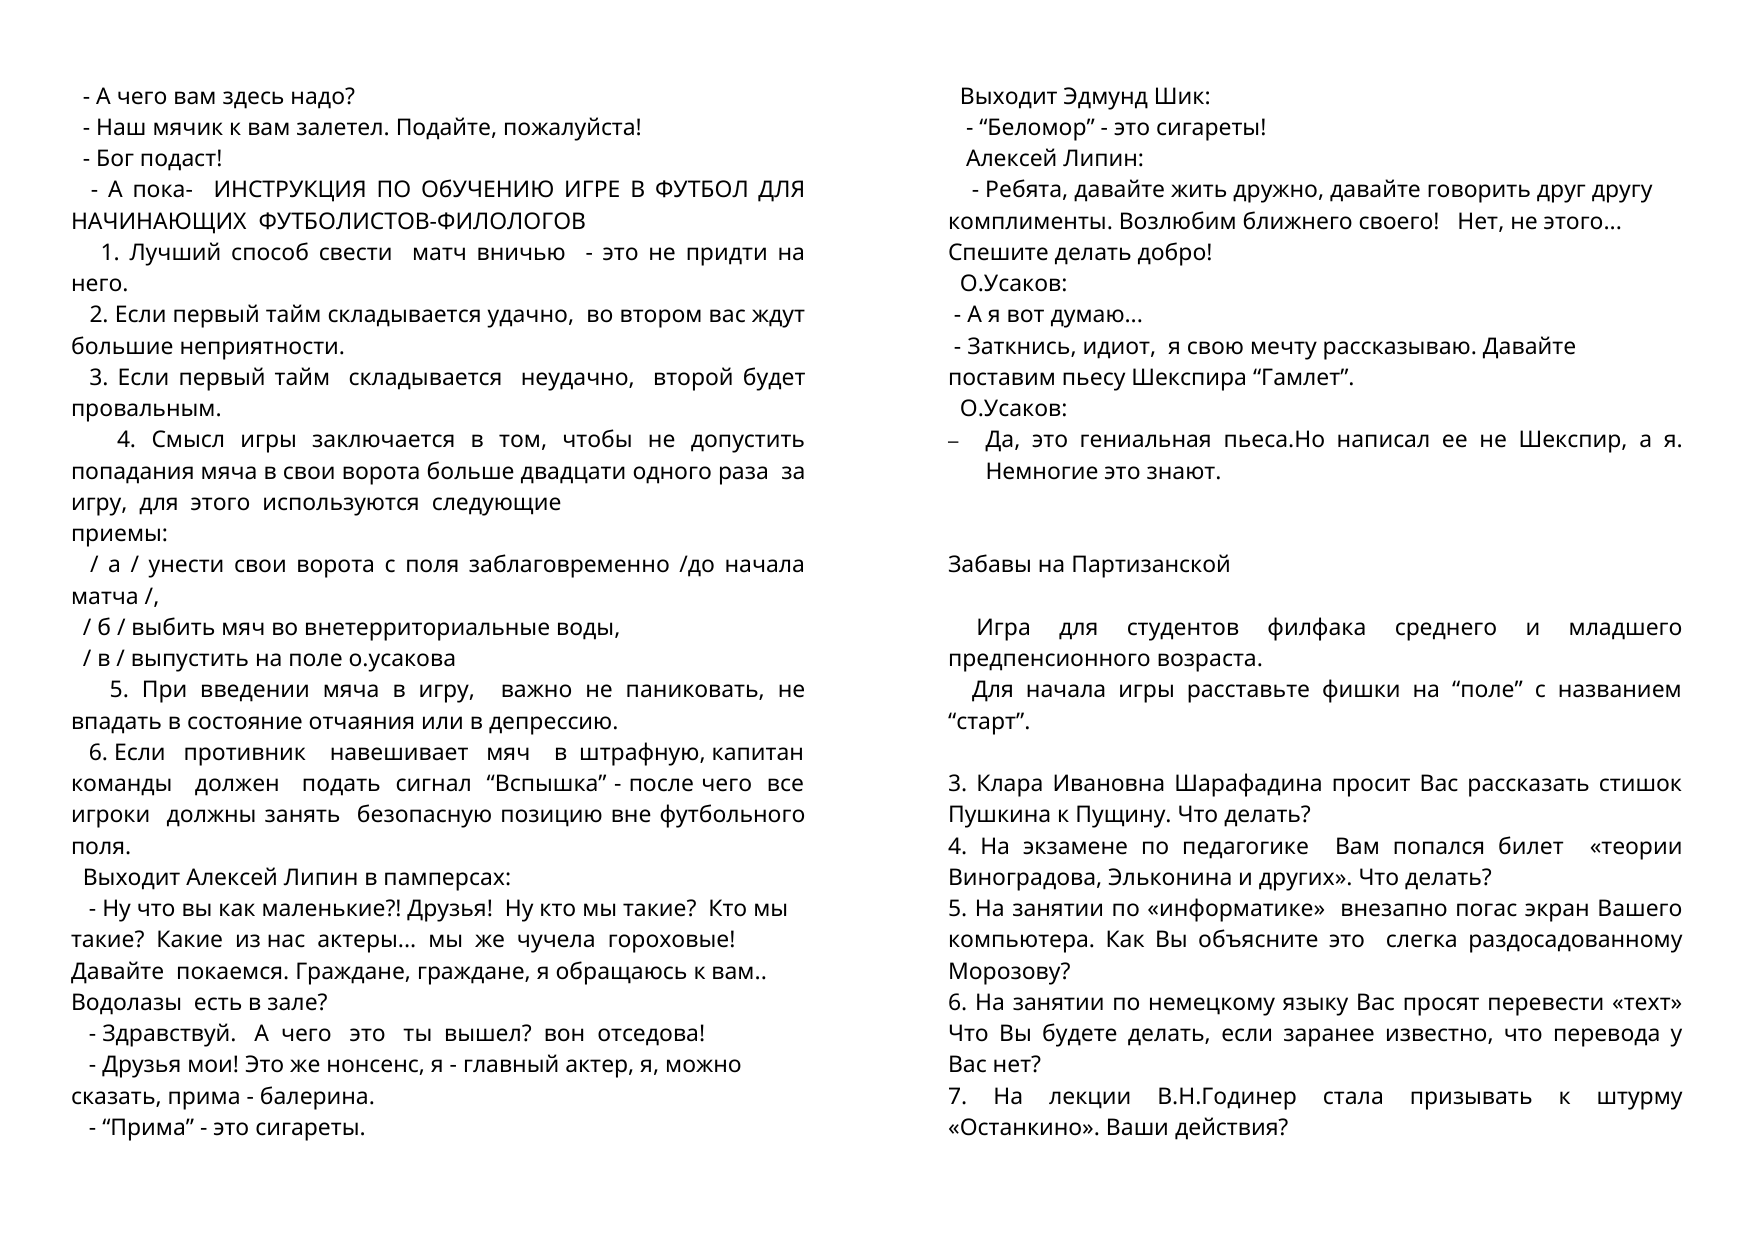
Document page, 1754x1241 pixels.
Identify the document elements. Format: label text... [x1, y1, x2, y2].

text - “Прима” - это сигареты. [71, 1111, 806, 1142]
text О.Усаков: [948, 267, 1683, 298]
text / а / унести свои ворота с поля заблаговременно /до начала матча /, [71, 548, 806, 611]
text 6. На занятии по немецкому языку Вас просят перевести «техт» Что Вы будете делать, если заранее известно, что перевода у Вас нет? [948, 986, 1683, 1080]
text Забавы на Партизанской [948, 548, 1683, 580]
text - А пока- ИНСТРУКЦИЯ ПО ОбУЧЕНИЮ ИГРЕ В ФУТБОЛ ДЛЯ НАЧИНАЮЩИХ ФУТБОЛИСТОВ-ФИЛОЛОГОВ [71, 173, 806, 236]
text приемы: [71, 517, 806, 548]
text О.Усаков: [948, 392, 1683, 423]
text 4. На экзамене по педагогике Вам попался билет «теории Виноградова, Эльконина и других». Что делать? [948, 830, 1683, 892]
text Для начала игры расставьте фишки на “поле” с названием “старт”. [948, 673, 1683, 736]
text - “Беломор” - это сигареты! [948, 111, 1683, 142]
text Выходит Алексей Липин в памперсах: [71, 861, 806, 892]
text - Ребята, давайте жить дружно, давайте говорить друг другу комплименты. Возлюбим ближнего своего! Нет, не этого... Спешите делать добро! [948, 173, 1683, 267]
text 7. На лекции В.Н.Годинер стала призывать к штурму «Останкино». Ваши действия? [948, 1080, 1683, 1142]
text - Заткнись, идиот, я свою мечту рассказываю. Давайте поставим пьесу Шекспира “Гамлет”. [948, 330, 1683, 392]
text 5. При введении мяча в игру, важно не паниковать, не впадать в состояние отчаяния или в депрессию. [71, 673, 806, 736]
text - А я вот думаю... [948, 298, 1683, 330]
text 3. Если первый тайм складывается неудачно, второй будет провальным. [71, 361, 806, 423]
text / в / выпустить на поле о.усакова [71, 642, 806, 673]
text Выходит Эдмунд Шик: [948, 80, 1683, 111]
text Игра для студентов филфака среднего и младшего предпенсионного возраста. [948, 611, 1683, 673]
text 6. Если противник навешивает мяч в штрафную, капитан команды должен подать сигнал “Вспышка” - после чего все игроки должны занять безопасную позицию вне футбольного поля. [71, 736, 806, 861]
text - Друзья мои! Это же нонсенс, я - главный актер, я, можно сказать, прима - балерина. [71, 1048, 806, 1111]
text 5. На занятии по «информатике» внезапно погас экран Вашего компьютера. Как Вы объясните это слегка раздосадованному Морозову? [948, 892, 1683, 986]
text 2. Если первый тайм складывается удачно, во втором вас ждут большие неприятности. [71, 298, 806, 361]
text 1. Лучший способ свести матч вничью - это не придти на него. [71, 236, 806, 298]
text 3. Клара Ивановна Шарафадина просит Вас рассказать стишок Пушкина к Пущину. Что делать? [948, 767, 1683, 830]
text - Бог подаст! [71, 142, 806, 173]
text - Наш мячик к вам залетел. Подайте, пожалуйста! [71, 111, 806, 142]
text / б / выбить мяч во внетерриториальные воды, [71, 611, 806, 642]
text - Здравствуй. А чего это ты вышел? вон отседова! [71, 1017, 806, 1048]
text 4. Смысл игры заключается в том, чтобы не допустить попадания мяча в свои ворота больше двадцати одного раза за игру, для этого используются следующие [71, 423, 806, 517]
text - А чего вам здесь надо? [71, 80, 806, 111]
list Да, это гениальная пьеса.Но написал ее не Шекспир, а я. Немногие это знают. [948, 423, 1683, 486]
text - Ну что вы как маленькие?! Друзья! Ну кто мы такие? Кто мы такие? Какие из нас актеры... мы же чучела гороховые! Давайте покаемся. Граждане, граждане, я обращаюсь к вам.. Водолазы есть в зале? [71, 892, 806, 1017]
text Алексей Липин: [948, 142, 1683, 173]
